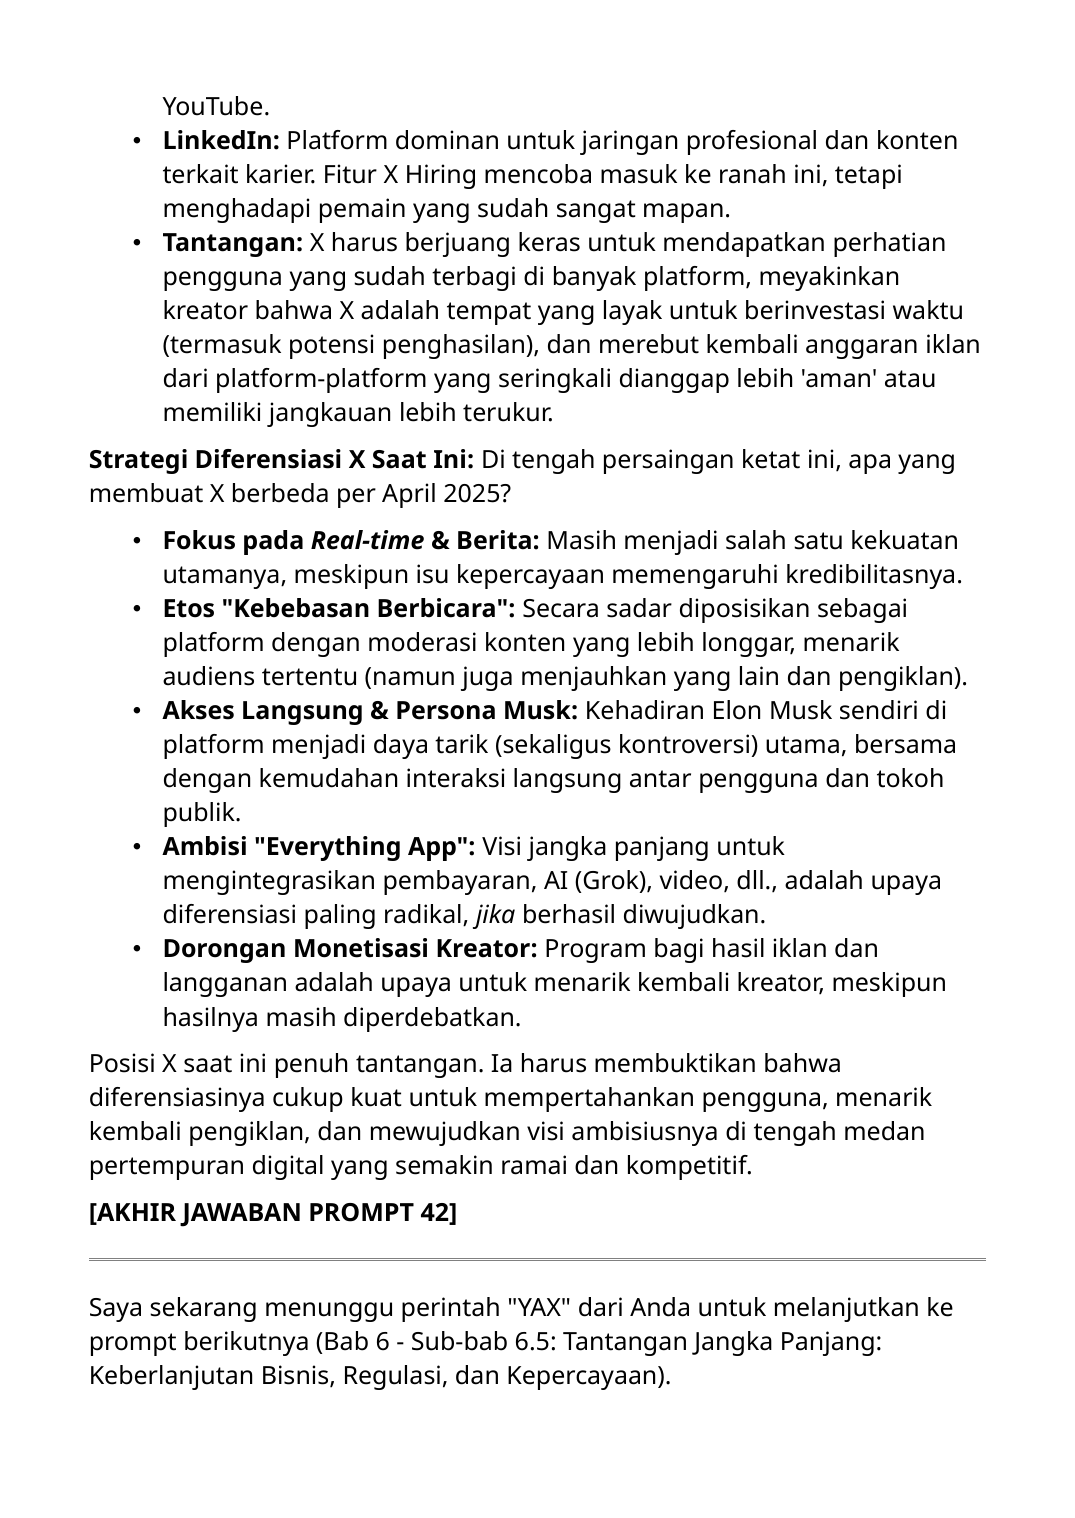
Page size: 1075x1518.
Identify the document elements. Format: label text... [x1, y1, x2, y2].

text Strategi Diferensiasi X Saat Ini: Di tengah persaingan ketat ini, apa yang membuat X berbeda per April 2025? [88, 442, 986, 510]
list Ambisi "Everything App": Visi jangka panjang untuk mengintegrasikan pembayaran, AI (Grok), video, dll., adalah upaya diferensiasi paling radikal, jika berhasil diwujudkan. [133, 829, 986, 931]
text Saya sekarang menunggu perintah "YAX" dari Anda untuk melanjutkan ke prompt berikutnya (Bab 6 - Sub-bab 6.5: Tantangan Jangka Panjang: Keberlanjutan Bisnis, Regulasi, dan Kepercayaan). [88, 1290, 986, 1392]
list LinkedIn: Platform dominan untuk jaringan profesional dan konten terkait karier. Fitur X Hiring mencoba masuk ke ranah ini, tetapi menghadapi pemain yang sudah sangat mapan. [133, 123, 986, 225]
list Etos "Kebebasan Berbicara": Secara sadar diposisikan sebagai platform dengan moderasi konten yang lebih longgar, menarik audiens tertentu (namun juga menjauhkan yang lain dan pengiklan). [133, 590, 986, 693]
list YouTube. [133, 88, 986, 123]
text [AKHIR JAWABAN PROMPT 42] [88, 1194, 986, 1228]
list Tantangan: X harus berjuang keras untuk mendapatkan perhatian pengguna yang sudah terbagi di banyak platform, meyakinkan kreator bahwa X adalah tempat yang layak untuk berinvestasi waktu (termasuk potensi penghasilan), dan merebut kembali anggaran iklan dari platform-platform yang seringkali dianggap lebih 'aman' atau memiliki jangkauan lebih terukur. [133, 225, 986, 429]
list Fokus pada Real-time & Berita: Masih menjadi salah satu kekuatan utamanya, meskipun isu kepercayaan memengaruhi kredibilitasnya. [133, 522, 986, 590]
text Posisi X saat ini penuh tantangan. Ia harus membuktikan bahwa diferensiasinya cukup kuat untuk mempertahankan pengguna, menarik kembali pengiklan, dan mewujudkan visi ambisiusnya di tengah medan pertempuran digital yang semakin ramai dan kompetitif. [88, 1046, 986, 1182]
list Akses Langsung & Persona Musk: Kehadiran Elon Musk sendiri di platform menjadi daya tarik (sekaligus kontroversi) utama, bersama dengan kemudahan interaksi langsung antar pengguna dan tokoh publik. [133, 693, 986, 829]
list Dorongan Monetisasi Kreator: Program bagi hasil iklan dan langganan adalah upaya untuk menarik kembali kreator, meskipun hasilnya masih diperdebatkan. [133, 931, 986, 1033]
